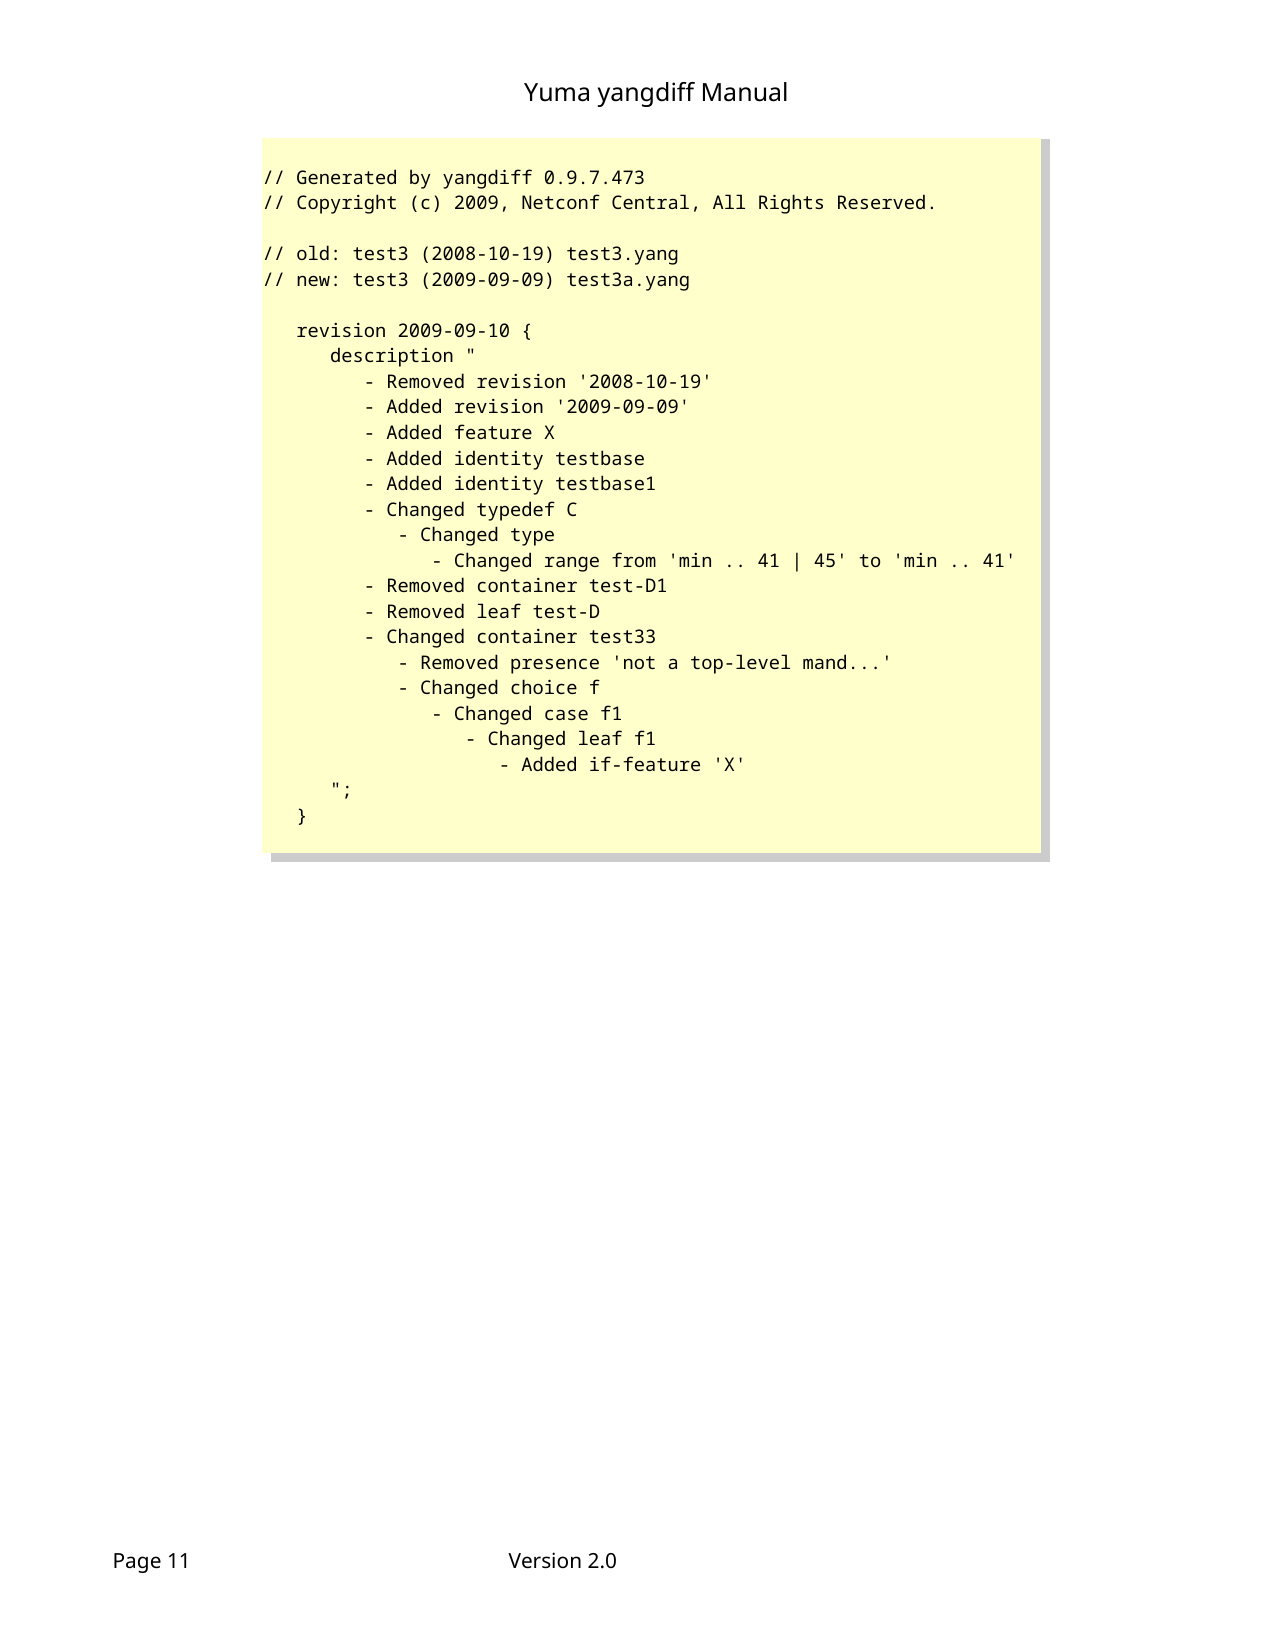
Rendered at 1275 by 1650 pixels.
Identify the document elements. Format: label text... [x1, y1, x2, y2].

text description " [262, 343, 1041, 368]
text - Added if-feature 'X' [262, 751, 1041, 777]
text - Changed range from 'min .. 41 | 45' to 'min .. 41' [262, 547, 1041, 572]
text // new: test3 (2009-09-09) test3a.yang [262, 266, 1041, 292]
text "; [262, 777, 1041, 802]
text - Changed case f1 [262, 700, 1041, 726]
text - Added identity testbase1 [262, 470, 1041, 496]
text // Generated by yangdiff 0.9.7.473 [262, 164, 1041, 189]
text // old: test3 (2008-10-19) test3.yang [262, 241, 1041, 266]
text - Removed container test-D1 [262, 572, 1041, 598]
text - Removed presence 'not a top-level mand...' [262, 649, 1041, 674]
text // Copyright (c) 2009, Netconf Central, All Rights Reserved. [262, 189, 1041, 215]
text - Changed leaf f1 [262, 726, 1041, 751]
text - Removed revision '2008-10-19' [262, 368, 1041, 394]
text - Changed container test33 [262, 623, 1041, 649]
text - Added feature X [262, 419, 1041, 445]
text - Removed leaf test-D [262, 598, 1041, 623]
text - Added revision '2009-09-09' [262, 394, 1041, 419]
text revision 2009-09-10 { [262, 317, 1041, 343]
text - Changed choice f [262, 674, 1041, 700]
text - Added identity testbase [262, 445, 1041, 470]
text } [262, 802, 1041, 828]
text - Changed typedef C [262, 496, 1041, 521]
text - Changed type [262, 521, 1041, 547]
